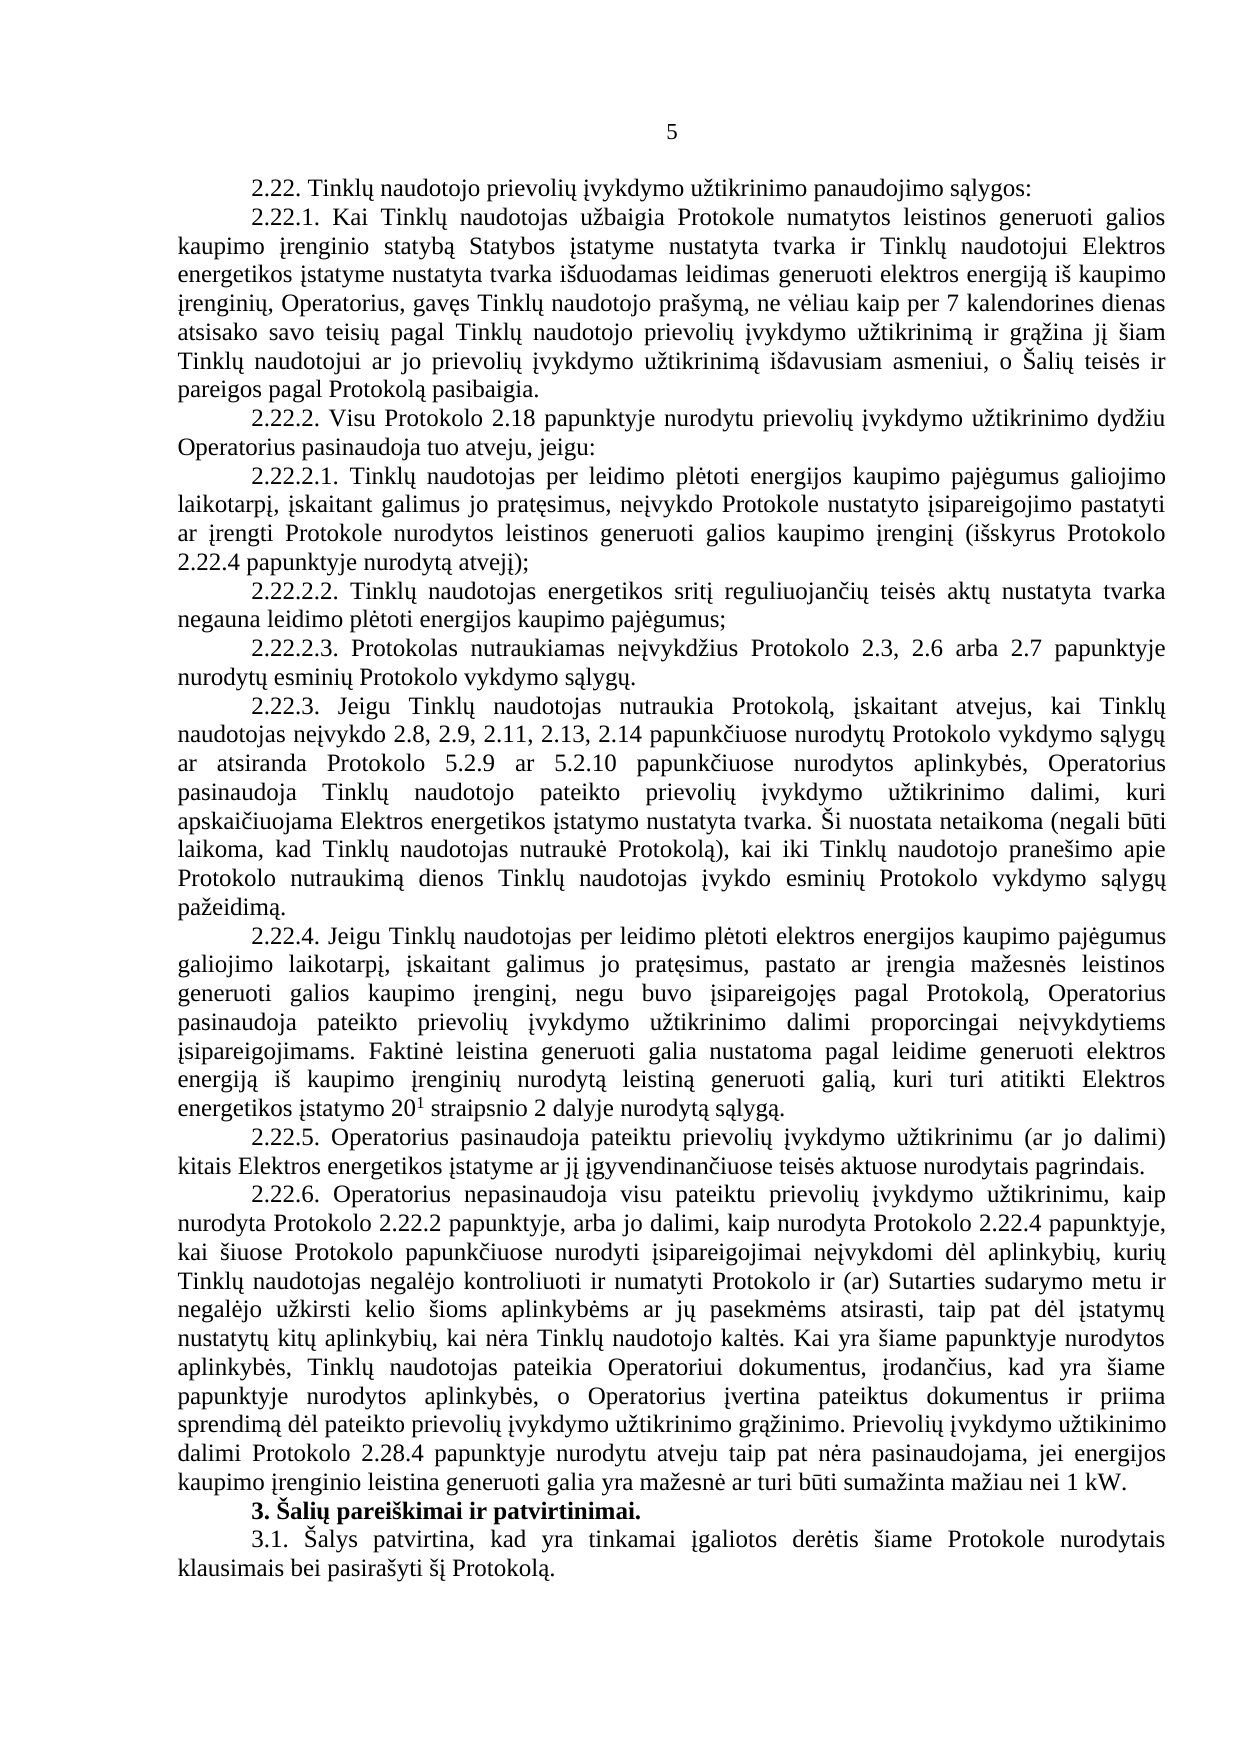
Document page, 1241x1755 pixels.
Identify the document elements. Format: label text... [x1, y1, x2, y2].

text 2.22.2. Visu Protokolo 2.18 papunktyje nurodytu prievolių įvykdymo užtikrinimo dydžiu Operatorius pasinaudoja tuo atveju, jeigu: [177, 403, 1167, 461]
text 2.22.3. Jeigu Tinklų naudotojas nutraukia Protokolą, įskaitant atvejus, kai Tinklų naudotojas neįvykdo 2.8, 2.9, 2.11, 2.13, 2.14 papunkčiuose nurodytų Protokolo vykdymo sąlygų ar atsiranda Protokolo 5.2.9 ar 5.2.10 papunkčiuose nurodytos aplinkybės, Operatorius pasinaudoja Tinklų naudotojo pateikto prievolių įvykdymo užtikrinimo dalimi, kuri apskaičiuojama Elektros energetikos įstatymo nustatyta tvarka. Ši nuostata netaikoma (negali būti laikoma, kad Tinklų naudotojas nutraukė Protokolą), kai iki Tinklų naudotojo pranešimo apie Protokolo nutraukimą dienos Tinklų naudotojas įvykdo esminių Protokolo vykdymo sąlygų pažeidimą. [177, 691, 1167, 921]
text 2.22.4. Jeigu Tinklų naudotojas per leidimo plėtoti elektros energijos kaupimo pajėgumus galiojimo laikotarpį, įskaitant galimus jo pratęsimus, pastato ar įrengia mažesnės leistinos generuoti galios kaupimo įrenginį, negu buvo įsipareigojęs pagal Protokolą, Operatorius pasinaudoja pateikto prievolių įvykdymo užtikrinimo dalimi proporcingai neįvykdytiems įsipareigojimams. Faktinė leistina generuoti galia nustatoma pagal leidime generuoti elektros energiją iš kaupimo įrenginių nurodytą leistiną generuoti galią, kuri turi atitikti Elektros energetikos įstatymo 201 straipsnio 2 dalyje nurodytą sąlygą. [177, 921, 1167, 1122]
text 2.22.2.3. Protokolas nutraukiamas neįvykdžius Protokolo 2.3, 2.6 arba 2.7 papunktyje nurodytų esminių Protokolo vykdymo sąlygų. [177, 633, 1167, 691]
text 2.22.6. Operatorius nepasinaudoja visu pateiktu prievolių įvykdymo užtikrinimu, kaip nurodyta Protokolo 2.22.2 papunktyje, arba jo dalimi, kaip nurodyta Protokolo 2.22.4 papunktyje, kai šiuose Protokolo papunkčiuose nurodyti įsipareigojimai neįvykdomi dėl aplinkybių, kurių Tinklų naudotojas negalėjo kontroliuoti ir numatyti Protokolo ir (ar) Sutarties sudarymo metu ir negalėjo užkirsti kelio šioms aplinkybėms ar jų pasekmėms atsirasti, taip pat dėl įstatymų nustatytų kitų aplinkybių, kai nėra Tinklų naudotojo kaltės. Kai yra šiame papunktyje nurodytos aplinkybės, Tinklų naudotojas pateikia Operatoriui dokumentus, įrodančius, kad yra šiame papunktyje nurodytos aplinkybės, o Operatorius įvertina pateiktus dokumentus ir priima sprendimą dėl pateikto prievolių įvykdymo užtikrinimo grąžinimo. Prievolių įvykdymo užtikinimo dalimi Protokolo 2.28.4 papunktyje nurodytu atveju taip pat nėra pasinaudojama, jei energijos kaupimo įrenginio leistina generuoti galia yra mažesnė ar turi būti sumažinta mažiau nei 1 kW. [177, 1179, 1167, 1496]
text 3.1. Šalys patvirtina, kad yra tinkamai įgaliotos derėtis šiame Protokole nurodytais klausimais bei pasirašyti šį Protokolą. [177, 1524, 1167, 1582]
text 2.22.1. Kai Tinklų naudotojas užbaigia Protokole numatytos leistinos generuoti galios kaupimo įrenginio statybą Statybos įstatyme nustatyta tvarka ir Tinklų naudotojui Elektros energetikos įstatyme nustatyta tvarka išduodamas leidimas generuoti elektros energiją iš kaupimo įrenginių, Operatorius, gavęs Tinklų naudotojo prašymą, ne vėliau kaip per 7 kalendorines dienas atsisako savo teisių pagal Tinklų naudotojo prievolių įvykdymo užtikrinimą ir grąžina jį šiam Tinklų naudotojui ar jo prievolių įvykdymo užtikrinimą išdavusiam asmeniui, o Šalių teisės ir pareigos pagal Protokolą pasibaigia. [177, 202, 1167, 403]
text 2.22. Tinklų naudotojo prievolių įvykdymo užtikrinimo panaudojimo sąlygos: [177, 173, 1167, 202]
text 2.22.5. Operatorius pasinaudoja pateiktu prievolių įvykdymo užtikrinimu (ar jo dalimi) kitais Elektros energetikos įstatyme ar jį įgyvendinančiuose teisės aktuose nurodytais pagrindais. [177, 1122, 1167, 1179]
text 3. Šalių pareiškimai ir patvirtinimai. [177, 1496, 1167, 1524]
text 2.22.2.2. Tinklų naudotojas energetikos sritį reguliuojančių teisės aktų nustatyta tvarka negauna leidimo plėtoti energijos kaupimo pajėgumus; [177, 576, 1167, 633]
text 2.22.2.1. Tinklų naudotojas per leidimo plėtoti energijos kaupimo pajėgumus galiojimo laikotarpį, įskaitant galimus jo pratęsimus, neįvykdo Protokole nustatyto įsipareigojimo pastatyti ar įrengti Protokole nurodytos leistinos generuoti galios kaupimo įrenginį (išskyrus Protokolo 2.22.4 papunktyje nurodytą atvejį); [177, 461, 1167, 576]
